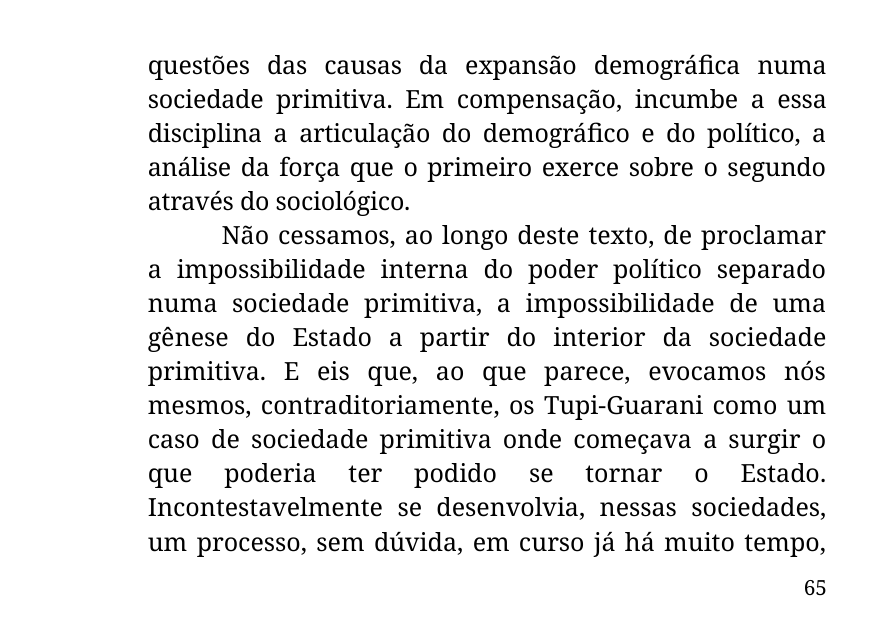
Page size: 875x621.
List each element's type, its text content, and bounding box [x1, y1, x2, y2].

text questões das causas da expansão demográfica numa sociedade primitiva. Em compensação, incumbe a essa disciplina a articulação do demográfico e do político, a análise da força que o primeiro exerce sobre o segundo através do sociológico. [148, 47, 827, 218]
text Não cessamos, ao longo deste texto, de proclamar a impossibilidade interna do poder político separado numa sociedade primitiva, a impossibilidade de uma gênese do Estado a partir do interior da sociedade primitiva. E eis que, ao que parece, evocamos nós mesmos, contraditoriamente, os Tupi-Guarani como um caso de sociedade primitiva onde começava a surgir o que poderia ter podido se tornar o Estado. Incontestavelmente se desenvolvia, nessas sociedades, um processo, sem dúvida, em curso já há muito tempo, [148, 218, 827, 558]
